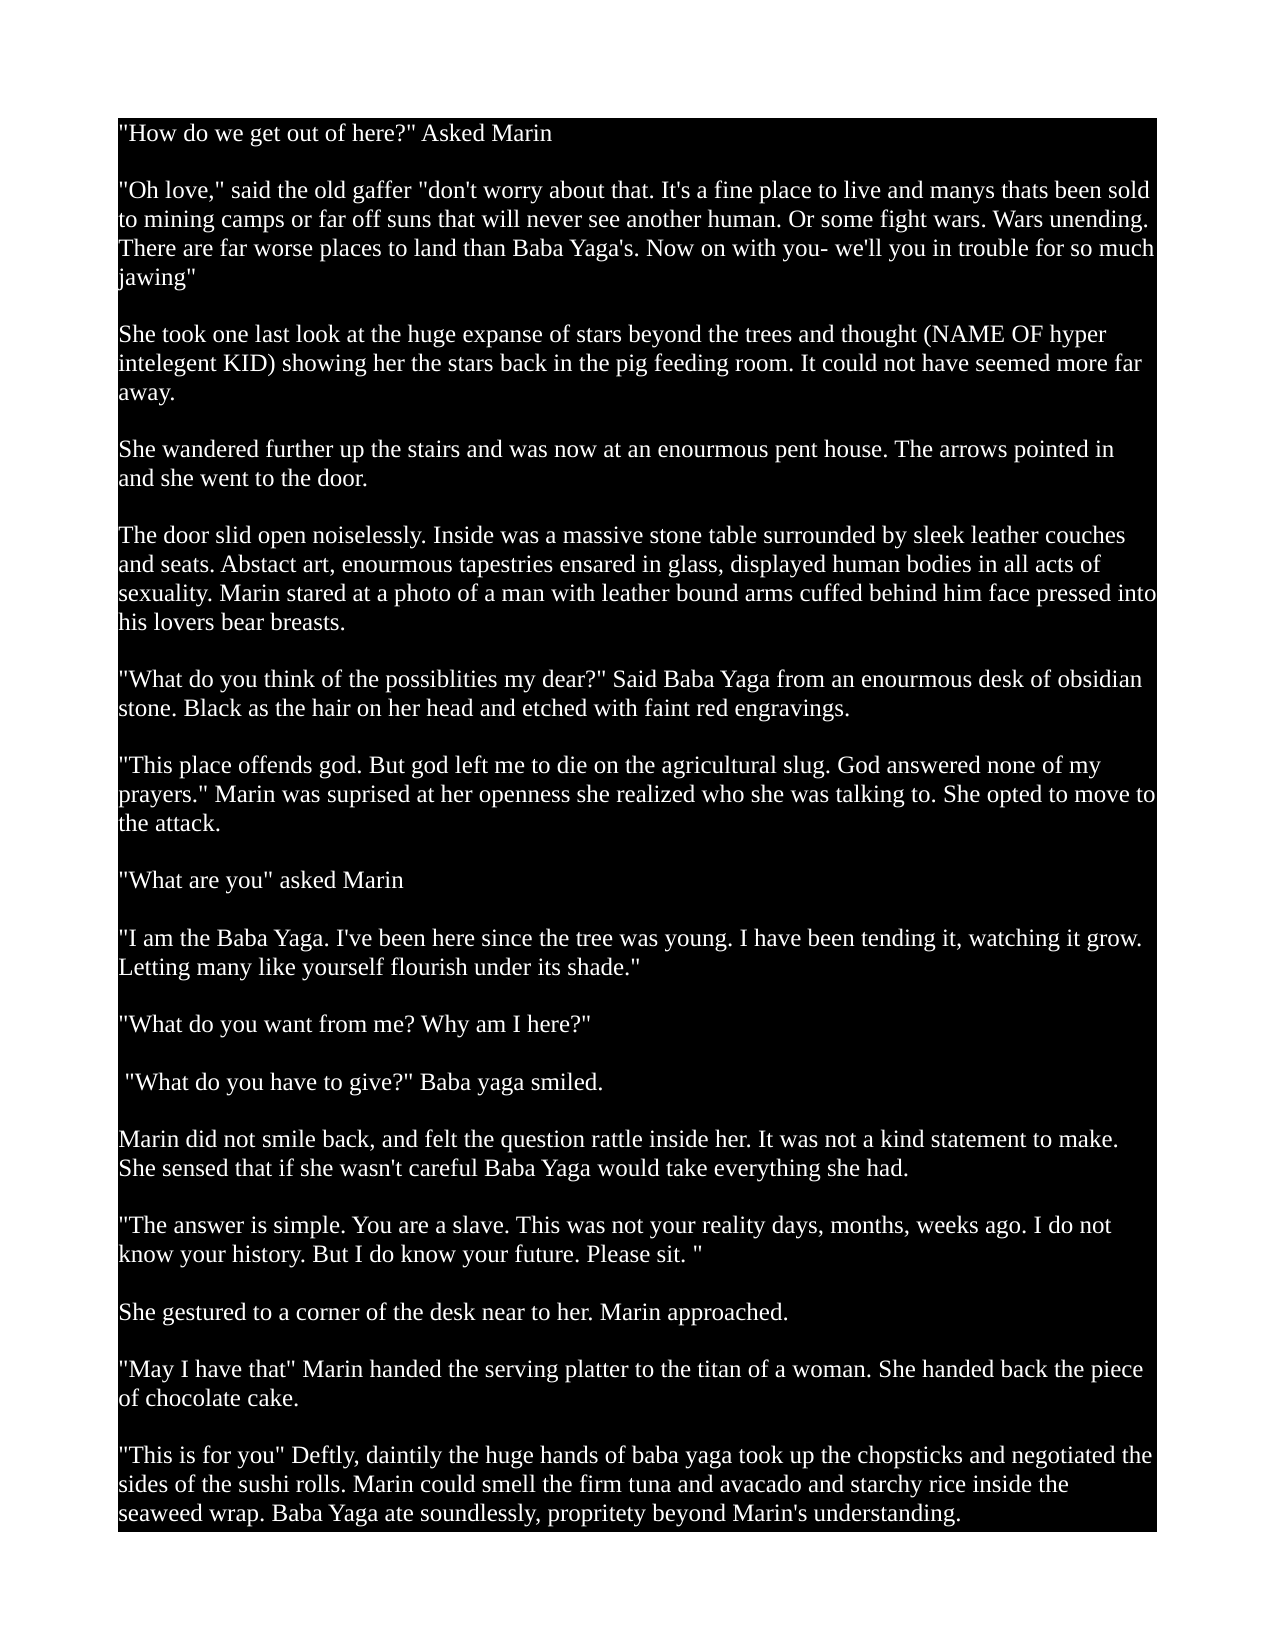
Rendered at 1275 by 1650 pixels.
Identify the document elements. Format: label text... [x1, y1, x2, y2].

text She took one last look at the huge expanse of stars beyond the trees and thought (NAME OF hyper intelegent KID) showing her the stars back in the pig feeding room. It could not have seemed more far away. [118, 319, 1157, 406]
text "I am the Baba Yaga. I've been here since the tree was young. I have been tending it, watching it grow. Letting many like yourself flourish under its shade." [118, 923, 1157, 981]
text "May I have that" Marin handed the serving platter to the titan of a woman. She handed back the piece of chocolate cake. [118, 1326, 1157, 1412]
text The door slid open noiselessly. Inside was a massive stone table surrounded by sleek leather couches and seats. Abstact art, enourmous tapestries ensared in glass, displayed human bodies in all acts of sexuality. Marin stared at a photo of a man with leather bound arms cuffed behind him face pressed into his lovers bear breasts. [118, 521, 1157, 636]
text Marin did not smile back, and felt the question rattle inside her. It was not a kind statement to make. She sensed that if she wasn't careful Baba Yaga would take everything she had. [118, 1096, 1157, 1182]
text "How do we get out of here?" Asked Marin [118, 118, 1157, 147]
text "What do you have to give?" Baba yaga smiled. [118, 1067, 1157, 1096]
text "This place offends god. But god left me to die on the agricultural slug. God answered none of my prayers." Marin was suprised at her openness she realized who she was talking to. She opted to move to the attack. [118, 751, 1157, 837]
text She gestured to a corner of the desk near to her. Marin approached. [118, 1297, 1157, 1326]
text "The answer is simple. You are a slave. This was not your reality days, months, weeks ago. I do not know your history. But I do know your future. Please sit. " [118, 1211, 1157, 1268]
text "Oh love," said the old gaffer "don't worry about that. It's a fine place to live and manys thats been sold to mining camps or far off suns that will never see another human. Or some fight wars. Wars unending. There are far worse places to land than Baba Yaga's. Now on with you- we'll you in trouble for so much jawing" [118, 176, 1157, 291]
text "This is for you" Deftly, daintily the huge hands of baba yaga took up the chopsticks and negotiated the sides of the sushi rolls. Marin could smell the firm tuna and avacado and starchy rice inside the seaweed wrap. Baba Yaga ate soundlessly, propritety beyond Marin's understanding. [118, 1412, 1157, 1527]
text "What do you want from me? Why am I here?" [118, 1009, 1157, 1038]
text "What do you think of the possiblities my dear?" Said Baba Yaga from an enourmous desk of obsidian stone. Black as the hair on her head and etched with faint red engravings. [118, 664, 1157, 722]
text She wandered further up the stairs and was now at an enourmous pent house. The arrows pointed in and she went to the door. [118, 434, 1157, 521]
text "What are you" asked Marin [118, 866, 1157, 894]
